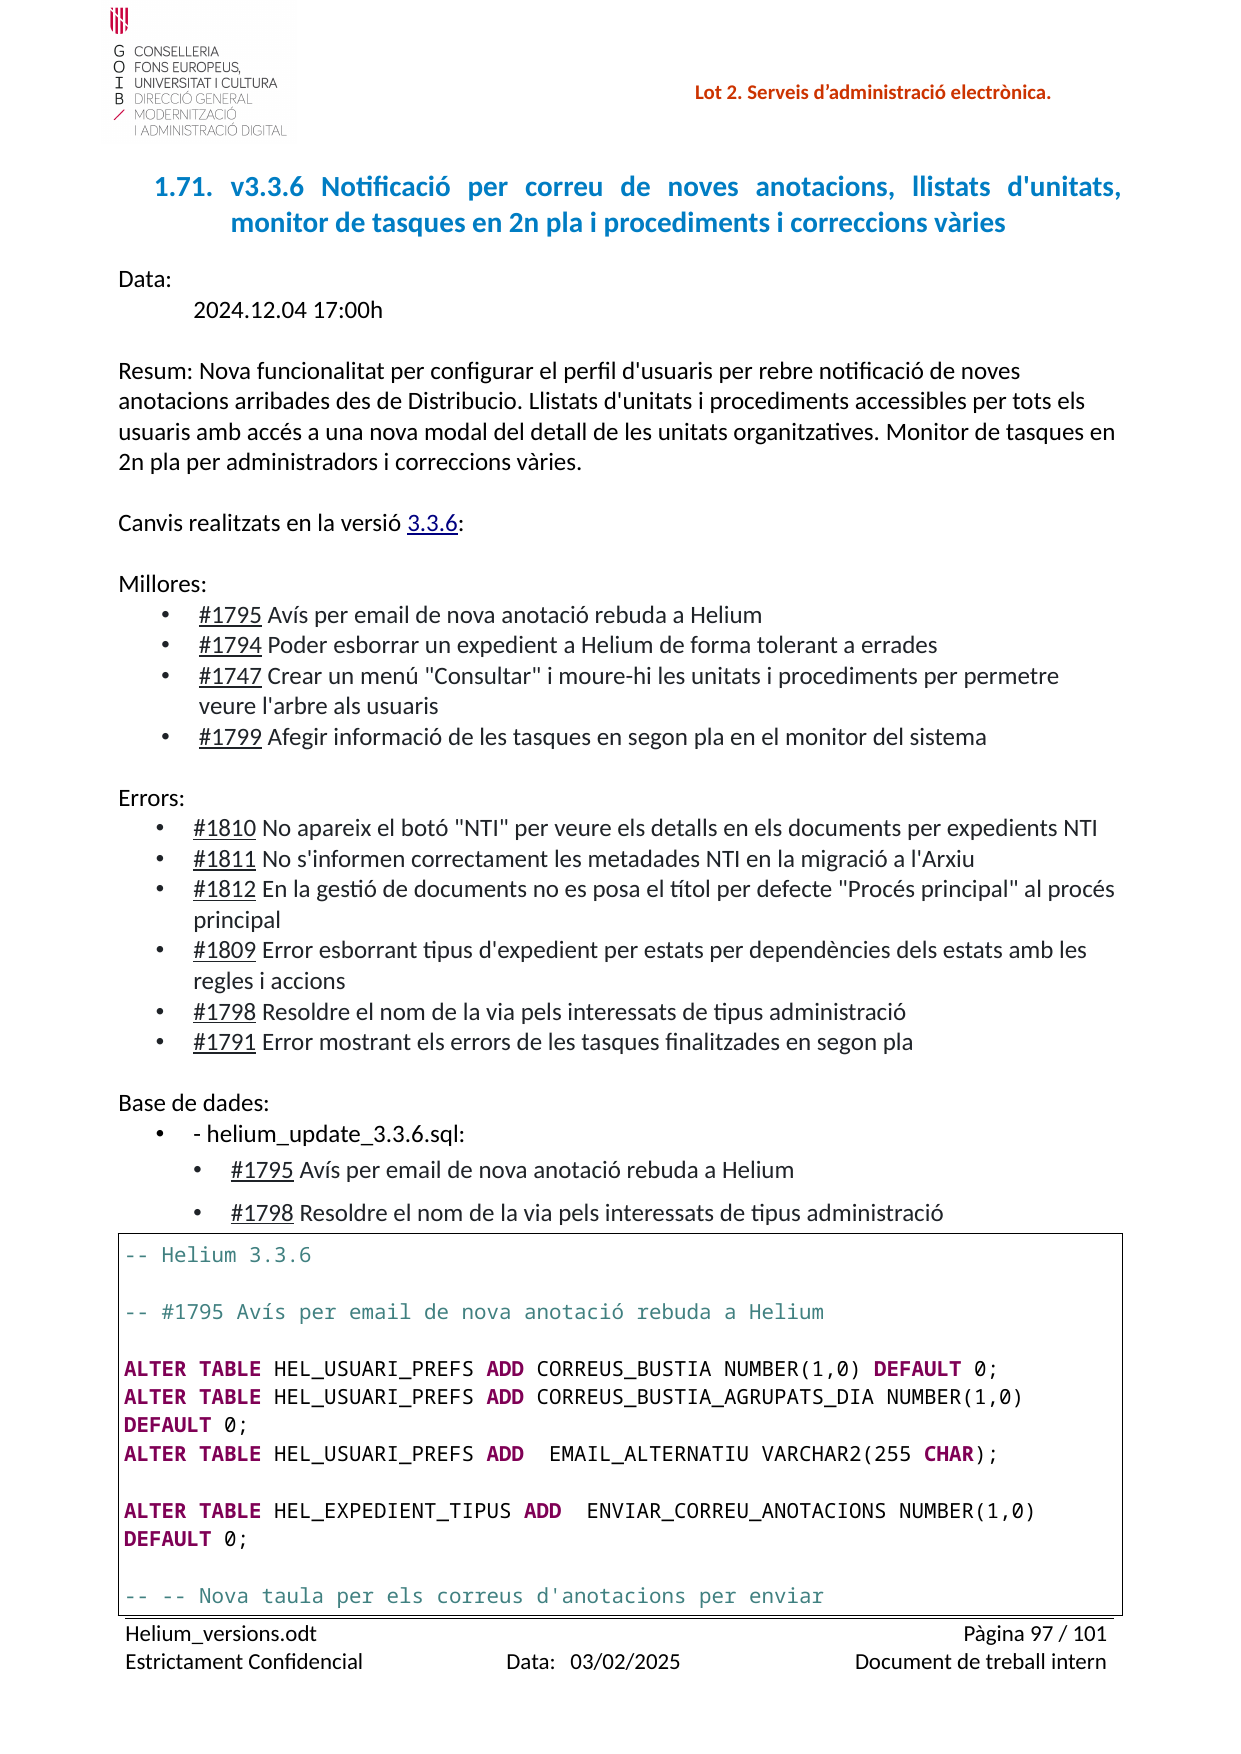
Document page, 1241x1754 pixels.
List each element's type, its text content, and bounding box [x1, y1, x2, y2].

text 2024.12.04 17:00h [118, 294, 1122, 324]
table_header -- Helium 3.3.6 -- #1795 Avís per email de nova anotació rebuda a Helium ALTER TABLE HEL_USUARI_PREFS ADD CORREUS_BUSTIA NUMBER(1,0) DEFAULT 0; ALTER TABLE HEL_USUARI_PREFS ADD CORREUS_BUSTIA_AGRUPATS_DIA NUMBER(1,0) DEFAULT 0; ALTER TABLE HEL_USUARI_PREFS ADD EMAIL_ALTERNATIU VARCHAR2(255 CHAR); ALTER TABLE HEL_EXPEDIENT_TIPUS ADD ENVIAR_CORREU_ANOTACIONS NUMBER(1,0) DEFAULT 0; -- -- Nova taula per els correus d'anotacions per enviar [119, 1234, 1122, 1615]
text Errors: [118, 782, 1122, 813]
text Base de dades: [118, 1087, 1122, 1118]
list #1810 No apareix el botó "NTI" per veure els detalls en els documents per expedients NTI [156, 813, 1122, 843]
list #1795 Avís per email de nova anotació rebuda a Helium [193, 1154, 1122, 1185]
list #1811 No s'informen correctament les metadades NTI en la migració a l'Arxiu [156, 843, 1122, 874]
list #1798 Resoldre el nom de la via pels interessats de tipus administració [156, 996, 1122, 1026]
text Millores: [118, 568, 1122, 599]
list #1794 Poder esborrar un expedient a Helium de forma tolerant a errades [161, 629, 1122, 660]
list #1795 Avís per email de nova anotació rebuda a Helium [161, 599, 1122, 629]
text Resum: Nova funcionalitat per configurar el perfil d'usuaris per rebre notificació de noves anotacions arribades des de Distribucio. Llistats d'unitats i procediments accessibles per tots els usuaris amb accés a una nova modal del detall de les unitats organitzatives. Monitor de tasques en 2n pla per administradors i correccions vàries. [118, 355, 1122, 477]
subtitle v3.3.6 Notificació per correu de noves anotacions, llistats d'unitats, monitor de tasques en 2n pla i procediments i correccions vàries [153, 168, 1122, 239]
list #1747 Crear un menú "Consultar" i moure-hi les unitats i procediments per permetre veure l'arbre als usuaris [161, 660, 1122, 721]
list #1812 En la gestió de documents no es posa el títol per defecte "Procés principal" al procés principal [156, 874, 1122, 935]
list - helium_update_3.3.6.sql: [156, 1118, 1122, 1148]
text Data: [118, 263, 1122, 294]
list #1798 Resoldre el nom de la via pels interessats de tipus administració [193, 1197, 1122, 1227]
list #1809 Error esborrant tipus d'expedient per estats per dependències dels estats amb les regles i accions [156, 935, 1122, 996]
picture [100, 0, 297, 144]
list #1791 Error mostrant els errors de les tasques finalitzades en segon pla [156, 1026, 1122, 1057]
list #1799 Afegir informació de les tasques en segon pla en el monitor del sistema [161, 721, 1122, 752]
text Canvis realitzats en la versió 3.3.6: [118, 507, 1122, 538]
